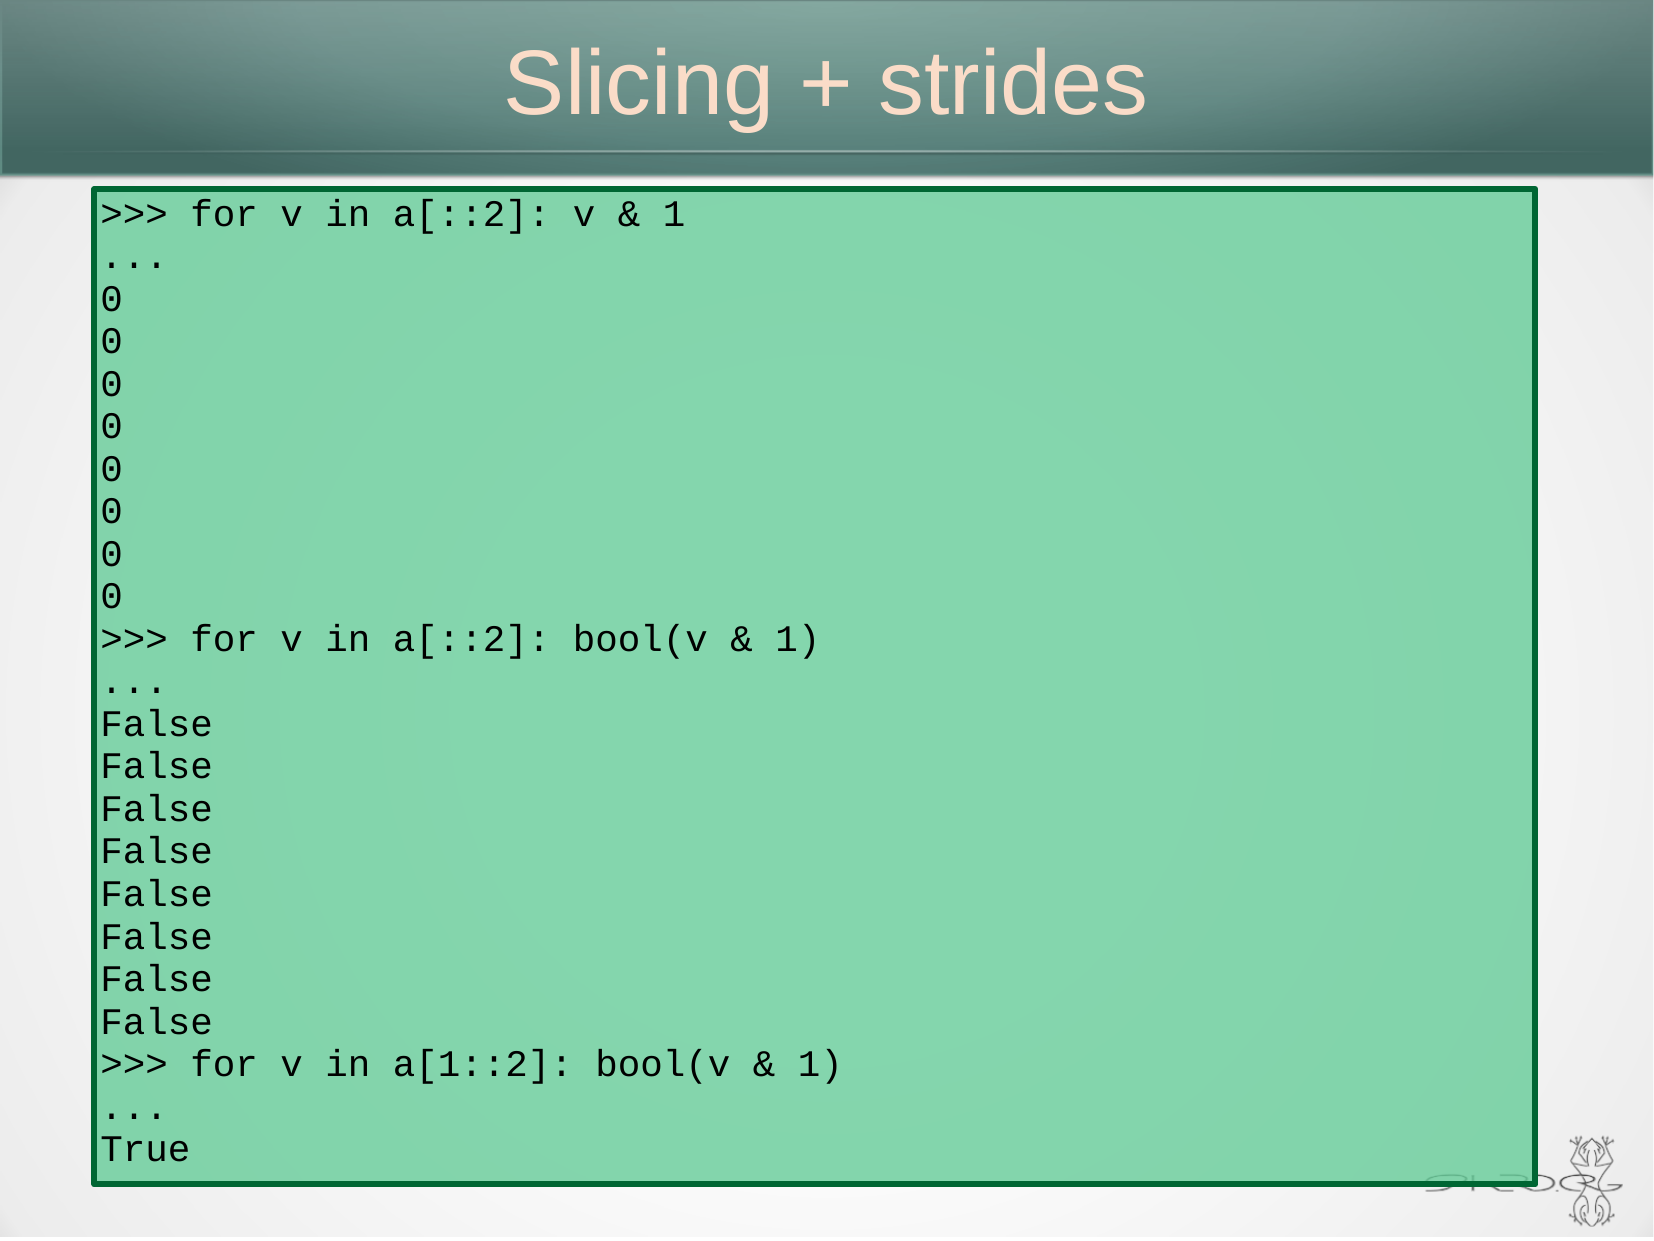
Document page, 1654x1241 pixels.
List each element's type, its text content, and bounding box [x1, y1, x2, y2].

title Slicing + strides [82, 11, 1571, 154]
text_box >>> for v in a[::2]: v & 1 ... 0 0 0 0 0 0 0 0 >>> for v in a[::2]: bool(v & 1) ... False False False False False False False False >>> for v in a[1::2]: bool(v & 1) ... True [94, 188, 1536, 1185]
picture [0, 0, 1654, 1237]
